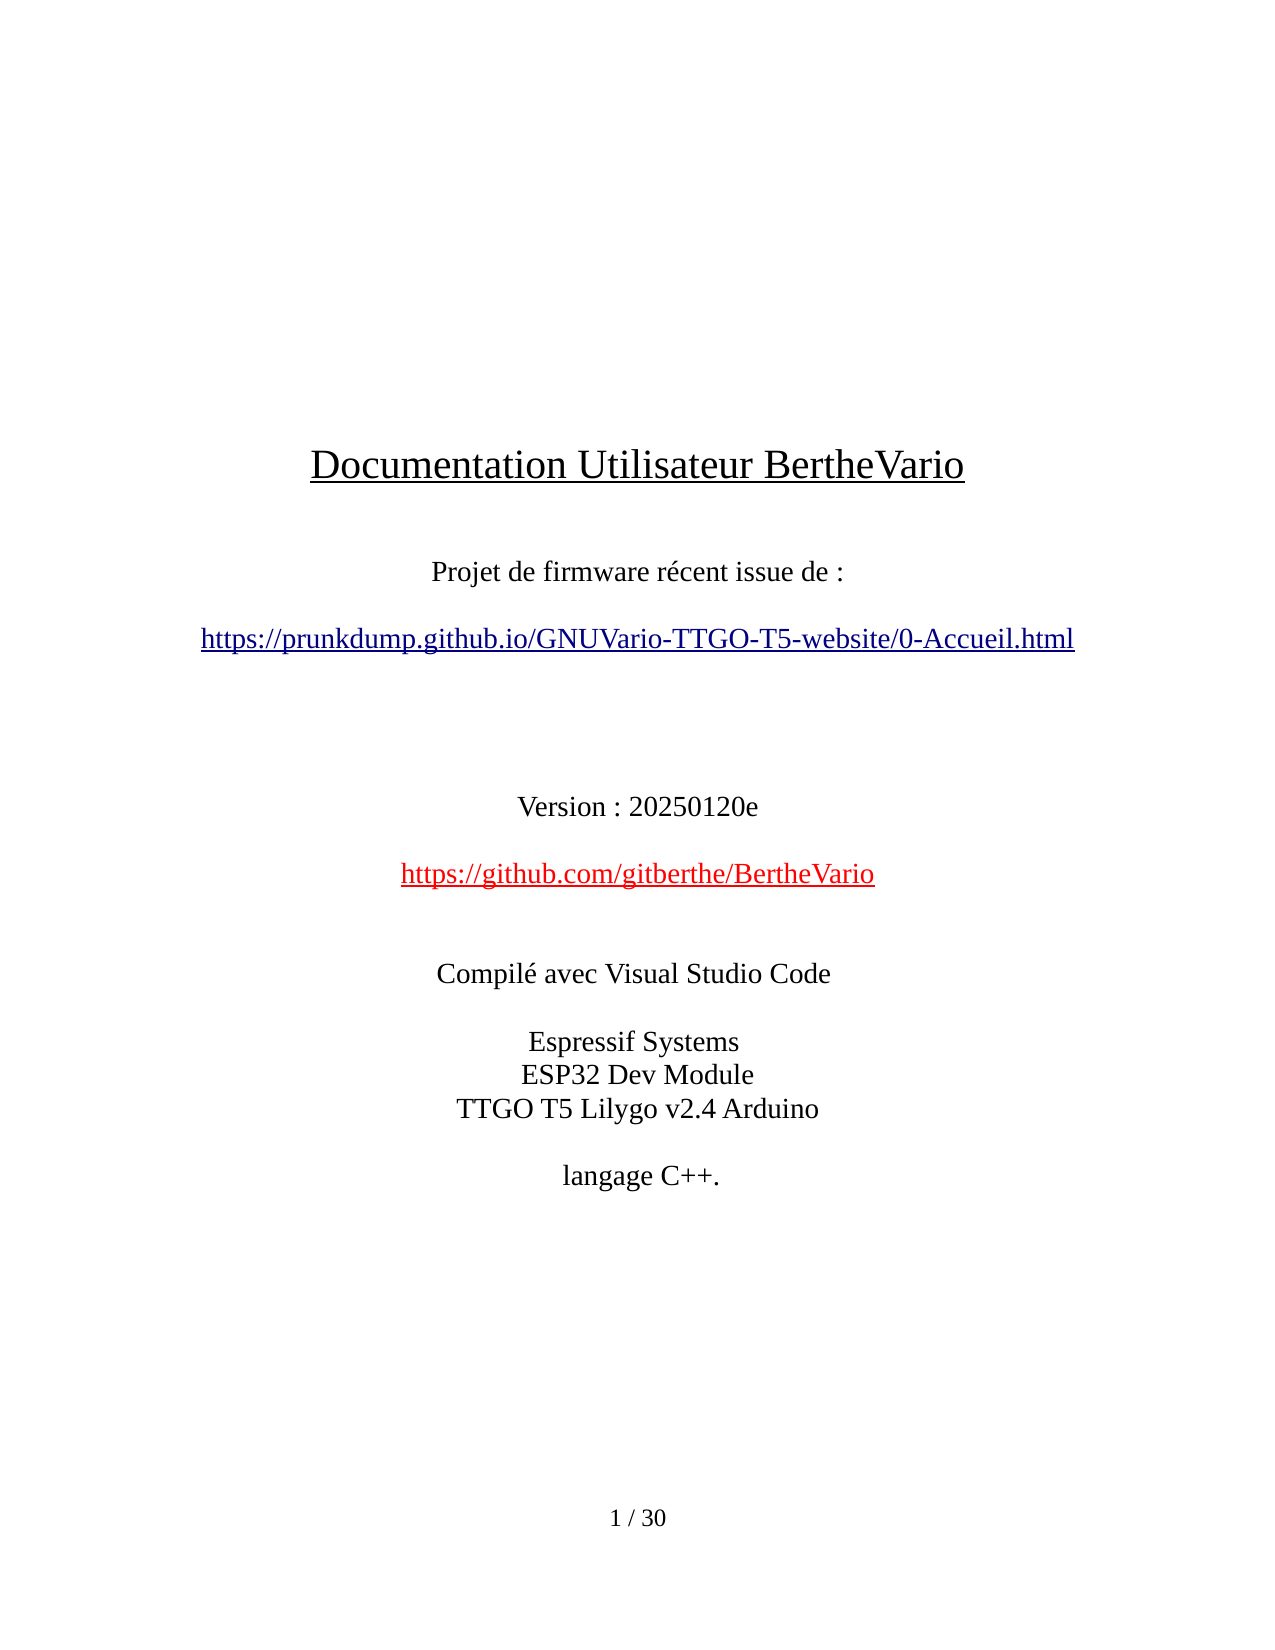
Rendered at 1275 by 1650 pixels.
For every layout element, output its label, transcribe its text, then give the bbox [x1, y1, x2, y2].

text ESP32 Dev Module [118, 1057, 1157, 1091]
text Compilé avec Visual Studio Code [118, 957, 1157, 990]
text TTGO T5 Lilygo v2.4 Arduino [118, 1091, 1157, 1124]
text Espressif Systems [118, 1024, 1157, 1057]
text Documentation Utilisateur BertheVario [118, 439, 1157, 487]
text Projet de firmware récent issue de : [118, 554, 1157, 588]
text https://prunkdump.github.io/GNUVario-TTGO-T5-website/0-Accueil.html [118, 621, 1157, 655]
text https://github.com/gitberthe/BertheVario [118, 856, 1157, 889]
text langage C++. [118, 1158, 1157, 1191]
text Version : 20250120e [118, 789, 1157, 822]
